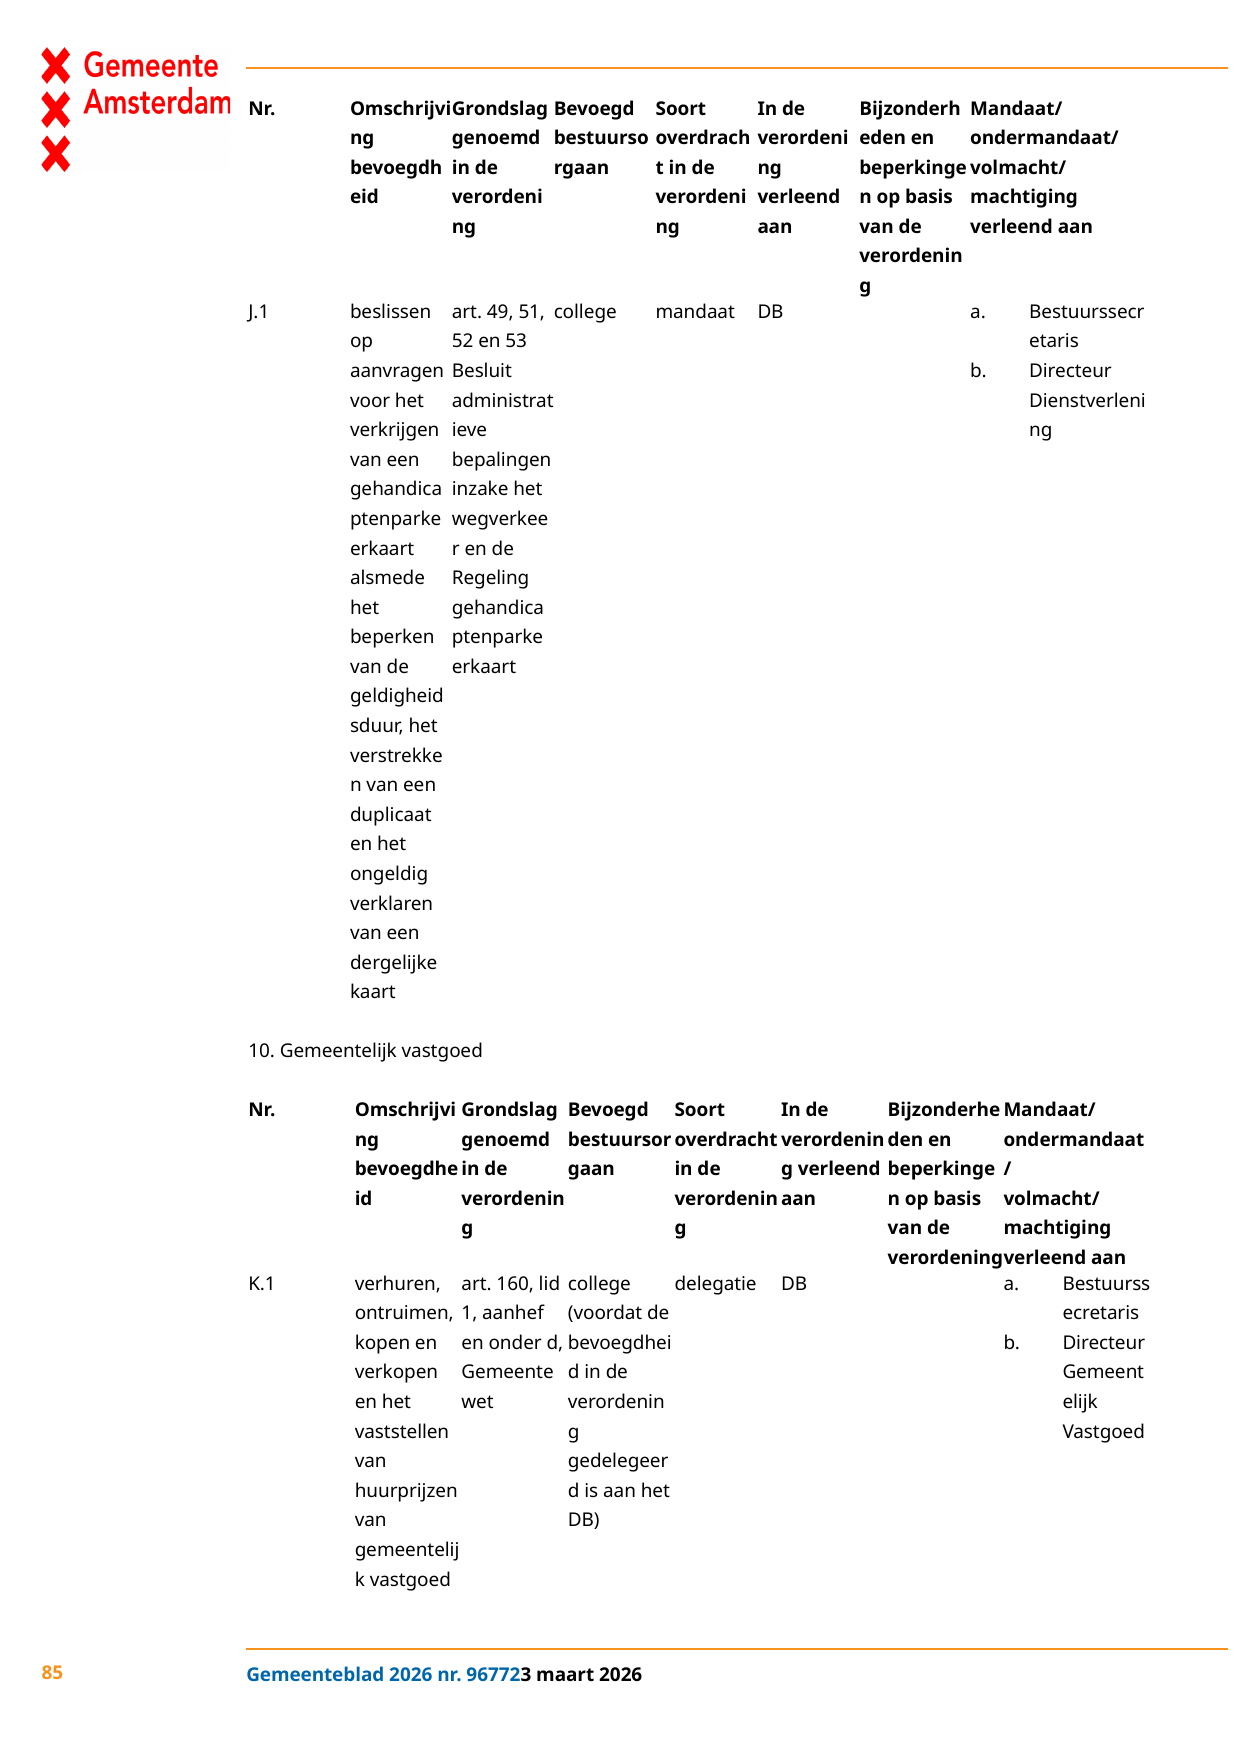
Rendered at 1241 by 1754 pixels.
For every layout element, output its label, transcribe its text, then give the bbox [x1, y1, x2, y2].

table_cell Bestuurssecretaris Directeur Gemeentelijk Vastgoed [1003, 1270, 1152, 1591]
table_header In de verordening verleend aan [781, 1096, 887, 1270]
table_cell [859, 298, 970, 1004]
table_header Nr. [248, 95, 350, 298]
table_cell art. 160, lid 1, aanhef en onder d, Gemeentewet [461, 1270, 568, 1591]
table_header In de verordening verleend aan [757, 95, 859, 298]
table_cell Bestuurssecretaris Directeur Dienstverlening [970, 298, 1152, 1004]
table_header Nr. [248, 1096, 354, 1270]
text 10. Gemeentelijk vastgoed [248, 1037, 1152, 1063]
table_header Bevoegd bestuursorgaan [568, 1096, 674, 1270]
table_cell K.1 [248, 1270, 354, 1591]
table_cell art. 49, 51, 52 en 53 Besluit administratieve bepalingen inzake het wegverkeer en de Regeling gehandicaptenparkeerkaart [452, 298, 553, 1004]
table_header Grondslag genoemd in de verordening [452, 95, 553, 298]
table_header Soort overdracht in de verordening [655, 95, 757, 298]
table_header Omschrijving bevoegdheid [350, 95, 452, 298]
table_cell mandaat [655, 298, 757, 1004]
table_header Bijzonderheden en beperkingen op basis van de verordening [859, 95, 970, 298]
table_cell [888, 1270, 1003, 1591]
table_header Mandaat/ondermandaat/ volmacht/machtiging verleend aan [1003, 1096, 1152, 1270]
table_cell college (voordat de bevoegdheid in de verordening gedelegeerd is aan het DB) [568, 1270, 674, 1591]
picture [41, 47, 231, 172]
table_header Mandaat/ondermandaat/ volmacht/machtiging verleend aan [970, 95, 1152, 298]
table_header Bevoegd bestuursorgaan [554, 95, 655, 298]
table_cell beslissen op aanvragen voor het verkrijgen van een gehandicaptenparkeerkaart alsmede het beperken van de geldigheidsduur, het verstrekken van een duplicaat en het ongeldig verklaren van een dergelijke kaart [350, 298, 452, 1004]
table_header Omschrijving bevoegdheid [355, 1096, 461, 1270]
table_cell J.1 [248, 298, 350, 1004]
table_cell verhuren, ontruimen, kopen en verkopen en het vaststellen van huurprijzen van gemeentelijk vastgoed [355, 1270, 461, 1591]
table_cell college [554, 298, 655, 1004]
table_header Soort overdracht in de verordening [674, 1096, 781, 1270]
table_cell DB [781, 1270, 887, 1591]
table_header Bijzonderheden en beperkingen op basis van de verordening [888, 1096, 1003, 1270]
table_header Grondslag genoemd in de verordening [461, 1096, 568, 1270]
table_cell DB [757, 298, 859, 1004]
table_cell delegatie [674, 1270, 781, 1591]
